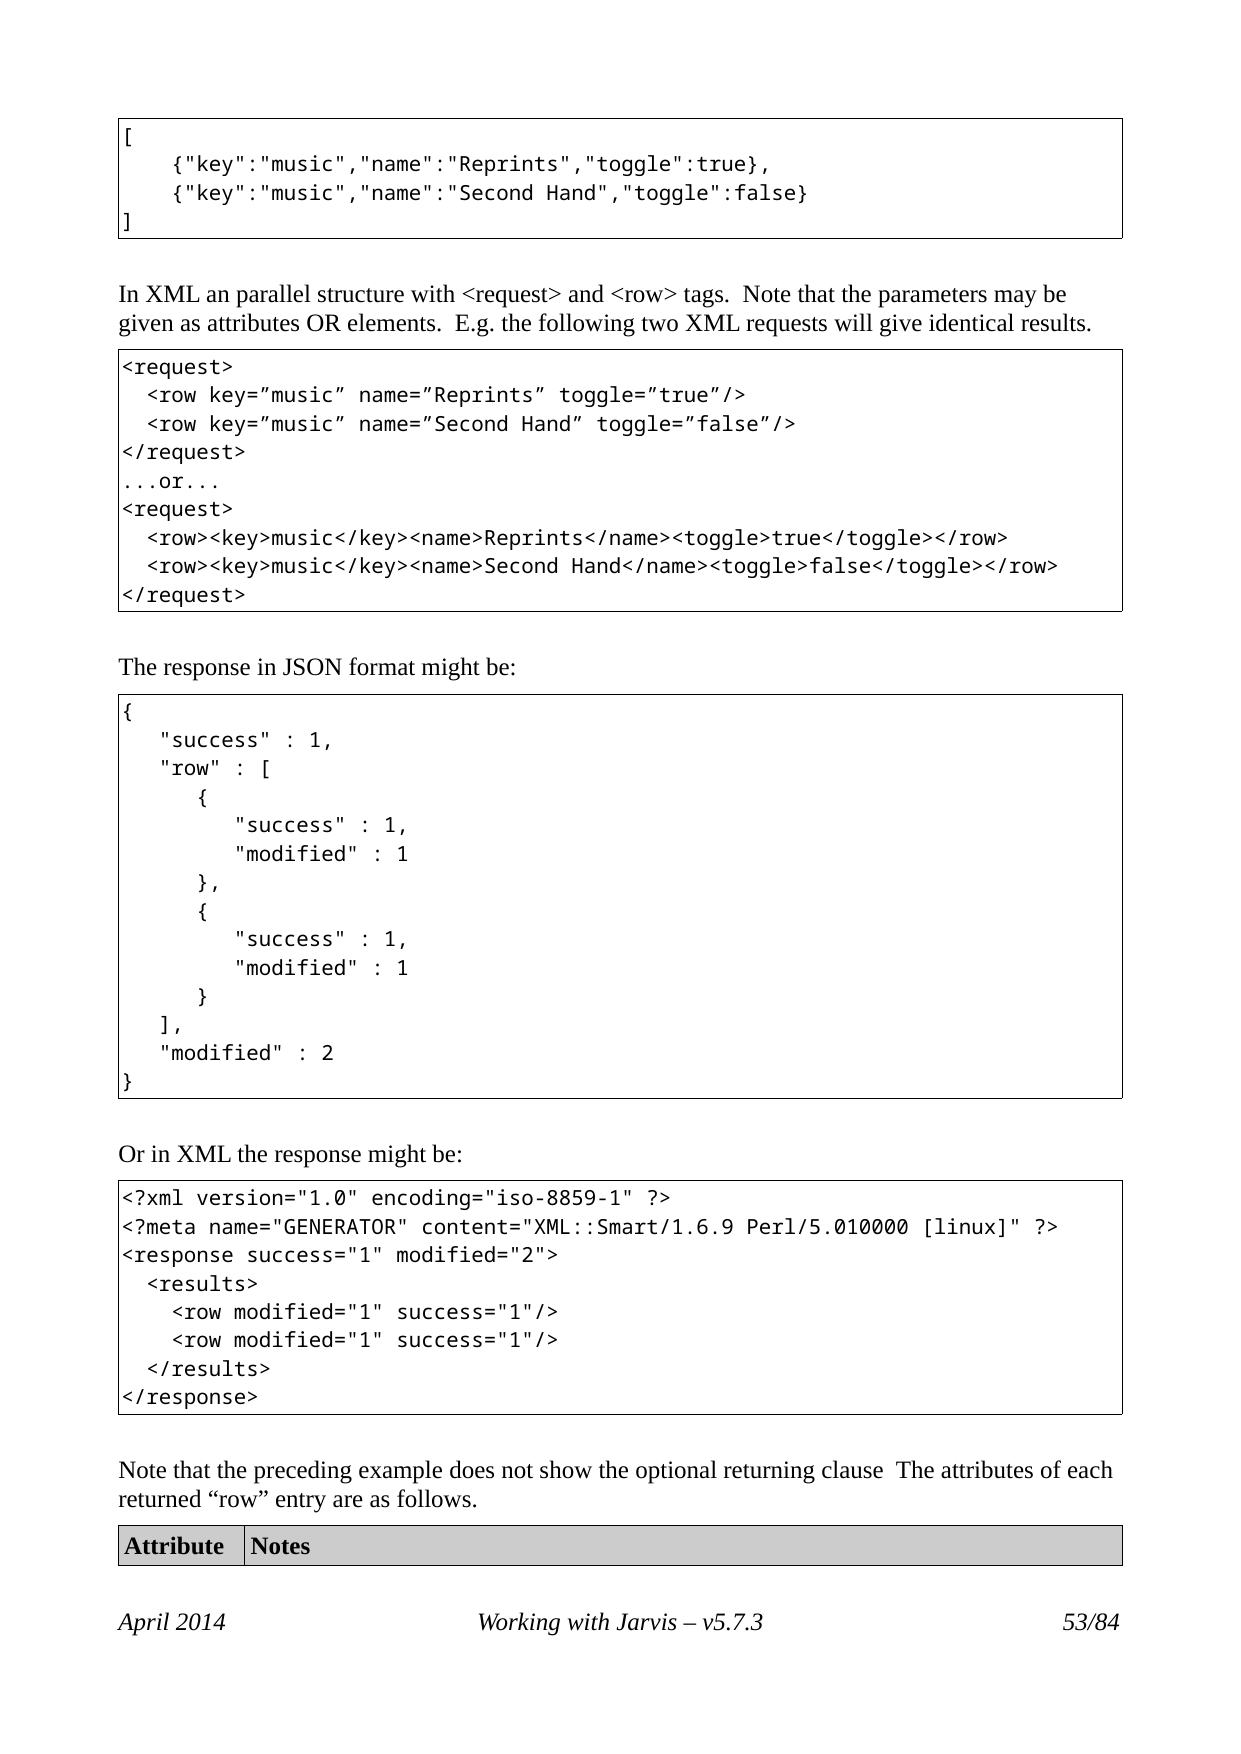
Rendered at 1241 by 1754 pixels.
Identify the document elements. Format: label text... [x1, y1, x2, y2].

text "success" : 1, [119, 807, 1122, 836]
text ], [119, 1006, 1122, 1035]
text <row key=”music” name=”Reprints” toggle=”true”/> [119, 378, 1122, 406]
text <?meta name="GENERATOR" content="XML::Smart/1.6.9 Perl/5.010000 [linux]" ?> [119, 1209, 1122, 1237]
text <row><key>music</key><name>Reprints</name><toggle>true</toggle></row> [119, 520, 1122, 548]
text </request> [119, 434, 1122, 463]
text { [119, 695, 1122, 722]
text <results> [119, 1266, 1122, 1294]
text <request> [119, 491, 1122, 520]
text "success" : 1, [119, 921, 1122, 949]
text </response> [119, 1379, 1122, 1414]
table_header Notes [245, 1526, 1122, 1565]
text <response success="1" modified="2"> [119, 1237, 1122, 1266]
text "modified" : 1 [119, 836, 1122, 864]
text In XML an parallel structure with <request> and <row> tags. Note that the parameters may be given as attributes OR elements. E.g. the following two XML requests will give identical results. [118, 279, 1122, 337]
table_header Attribute [119, 1526, 244, 1565]
text [ [119, 119, 1122, 147]
text "success" : 1, [119, 722, 1122, 751]
text <row modified="1" success="1"/> [119, 1294, 1122, 1322]
text <row key=”music” name=”Second Hand” toggle=”false”/> [119, 406, 1122, 434]
text Or in XML the response might be: [118, 1139, 1122, 1168]
text ] [119, 203, 1122, 238]
text { [119, 779, 1122, 807]
text <row><key>music</key><name>Second Hand</name><toggle>false</toggle></row> [119, 548, 1122, 577]
text "row" : [ [119, 751, 1122, 779]
text }, [119, 864, 1122, 893]
text The response in JSON format might be: [118, 652, 1122, 681]
text <request> [119, 350, 1122, 378]
text </request> [119, 577, 1122, 611]
text <?xml version="1.0" encoding="iso-8859-1" ?> [119, 1181, 1122, 1209]
text {"key":"music","name":"Reprints","toggle":true}, [119, 147, 1122, 175]
text { [119, 893, 1122, 921]
text {"key":"music","name":"Second Hand","toggle":false} [119, 175, 1122, 203]
text } [119, 978, 1122, 1006]
text "modified" : 2 [119, 1035, 1122, 1063]
text </results> [119, 1351, 1122, 1379]
text } [119, 1063, 1122, 1098]
text <row modified="1" success="1"/> [119, 1322, 1122, 1351]
text ...or... [119, 463, 1122, 491]
text Note that the preceding example does not show the optional returning clause The attributes of each returned “row” entry are as follows. [118, 1455, 1122, 1513]
text "modified" : 1 [119, 949, 1122, 978]
